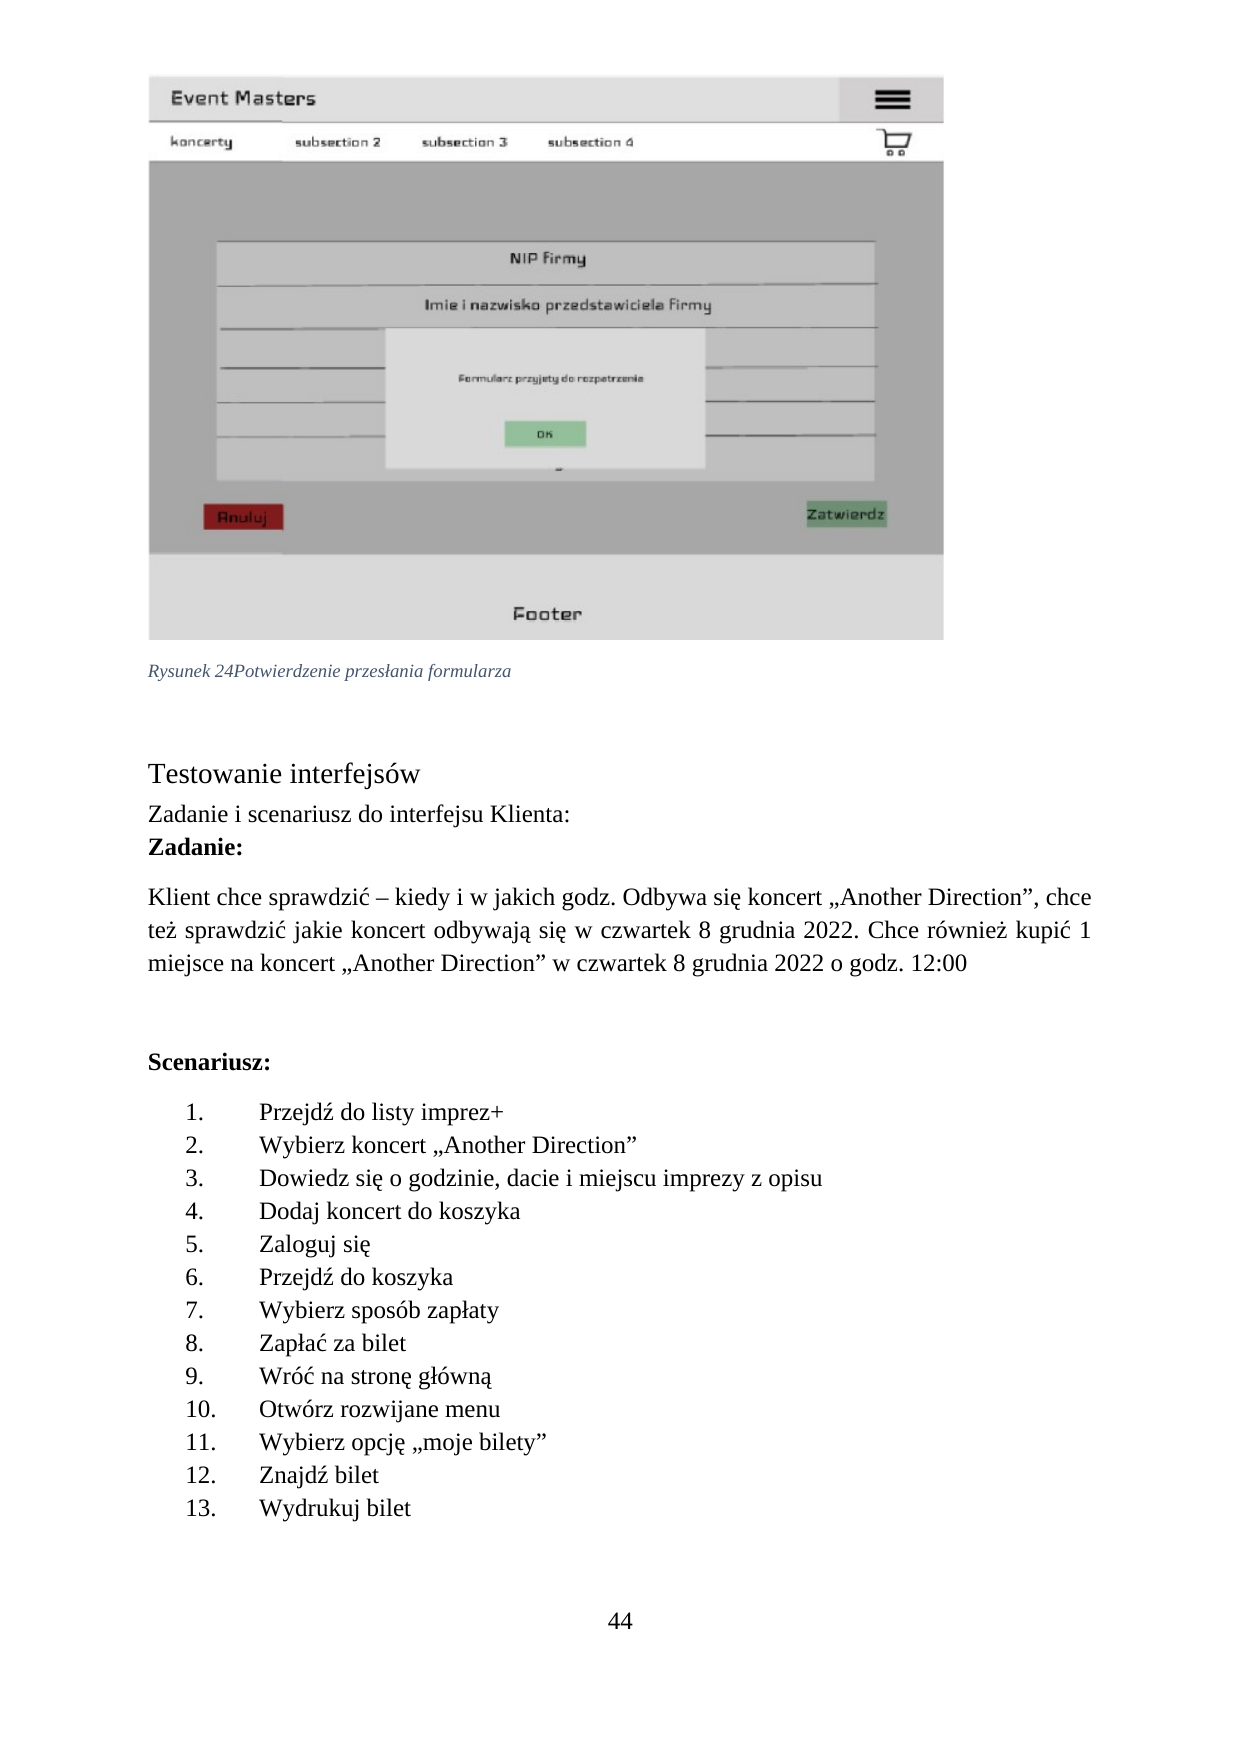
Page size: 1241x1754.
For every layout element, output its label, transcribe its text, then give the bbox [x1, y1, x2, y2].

list Zapłać za bilet [185, 1328, 1093, 1357]
list Dodaj koncert do koszyka [185, 1196, 1093, 1225]
list Wydrukuj bilet [185, 1493, 1093, 1522]
list Dowiedz się o godzinie, dacie i miejscu imprezy z opisu [185, 1163, 1093, 1192]
list Znajdź bilet [185, 1460, 1093, 1489]
list Otwórz rozwijane menu [185, 1394, 1093, 1423]
text Rysunek 24Potwierdzenie przesłania formularza [148, 660, 1093, 682]
subtitle Zadanie i scenariusz do interfejsu Klienta: [148, 799, 1093, 828]
text Scenariusz: [148, 1047, 1093, 1076]
list Wybierz opcję „moje bilety” [185, 1427, 1093, 1456]
text Klient chce sprawdzić – kiedy i w jakich godz. Odbywa się koncert „Another Direction”, chce też sprawdzić jakie koncert odbywają się w czwartek 8 grudnia 2022. Chce również kupić 1 miejsce na koncert „Another Direction” w czwartek 8 grudnia 2022 o godz. 12:00 [148, 882, 1093, 977]
list Zaloguj się [185, 1229, 1093, 1258]
list Wybierz koncert „Another Direction” [185, 1130, 1093, 1159]
list Wybierz sposób zapłaty [185, 1295, 1093, 1324]
text Zadanie: [148, 832, 1093, 861]
list Przejdź do listy imprez+ [185, 1097, 1093, 1126]
subtitle Testowanie interfejsów [148, 757, 1093, 790]
list Wróć na stronę główną [185, 1361, 1093, 1390]
list Przejdź do koszyka [185, 1262, 1093, 1291]
